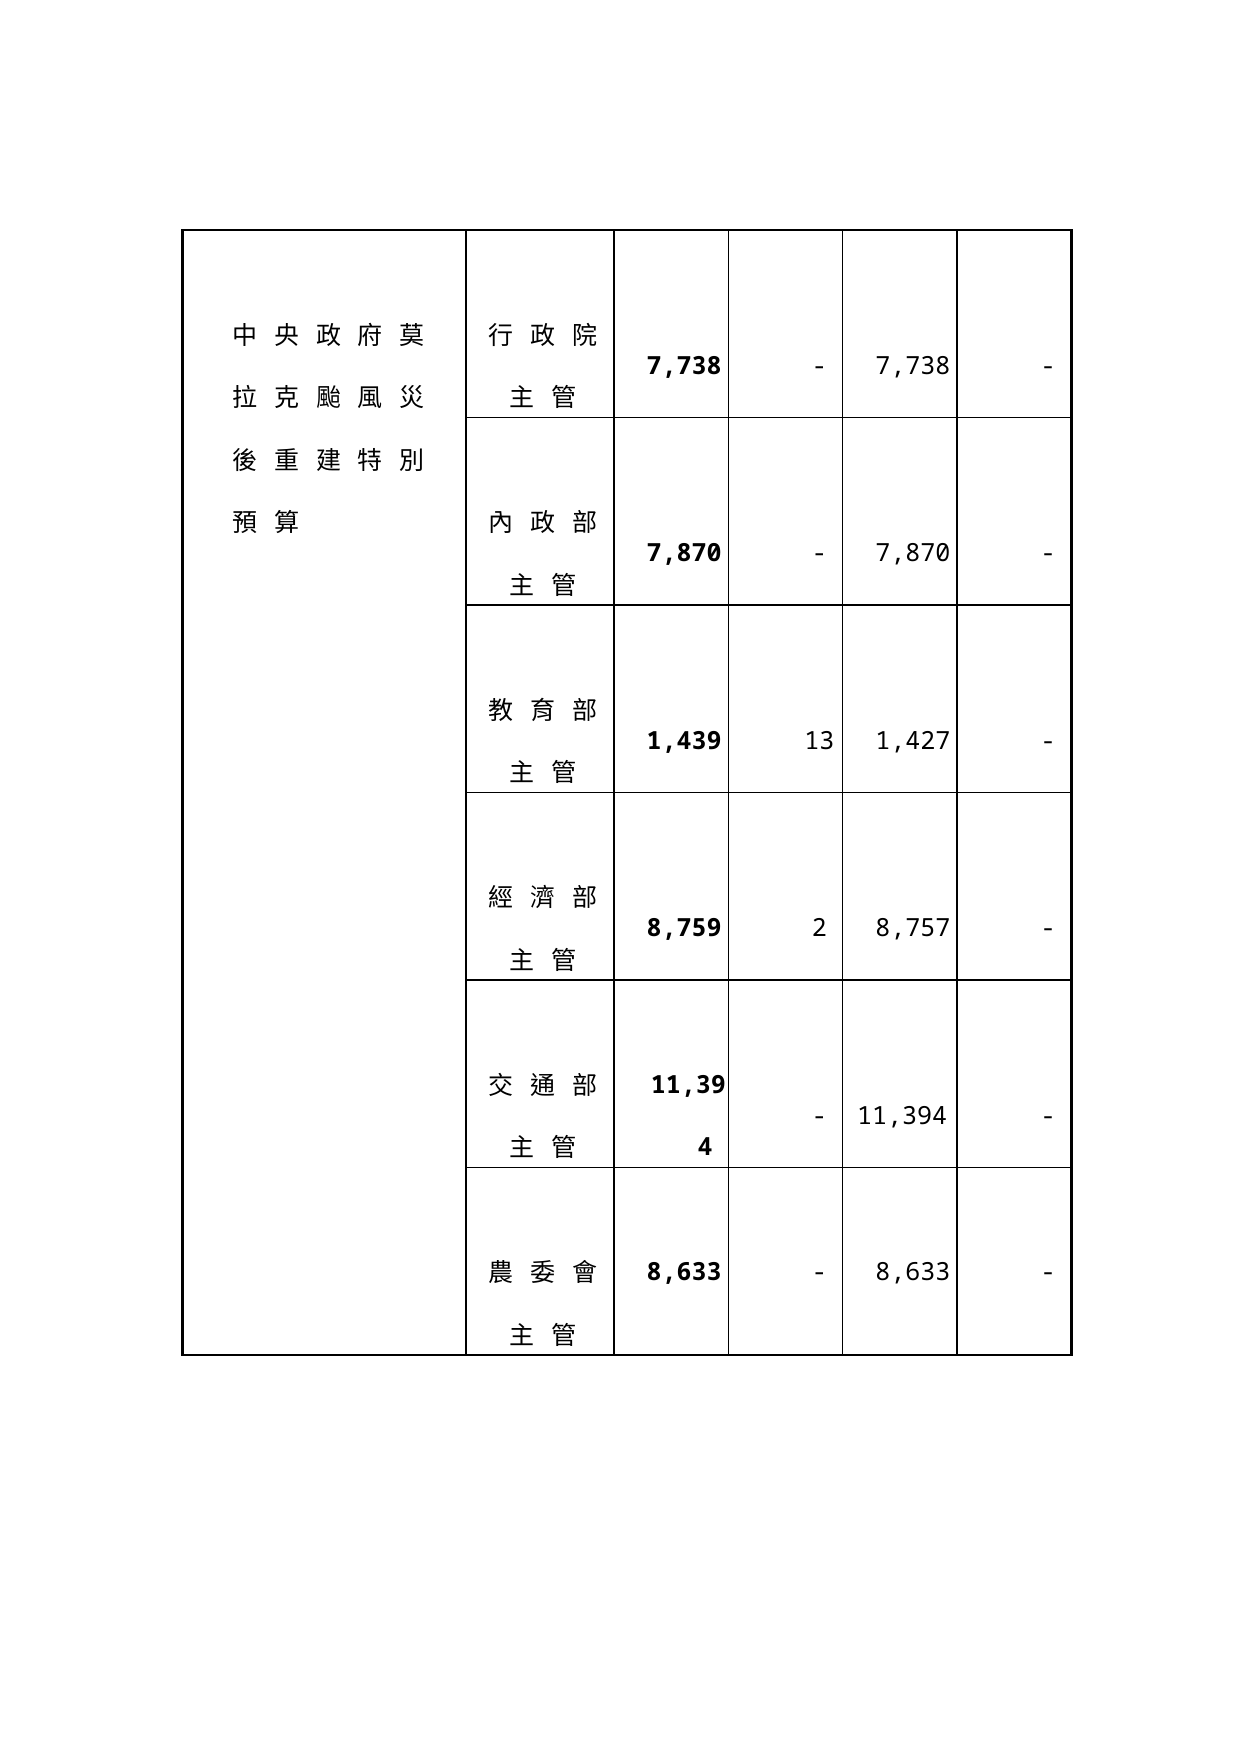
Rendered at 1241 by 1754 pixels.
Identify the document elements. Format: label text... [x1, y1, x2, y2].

table_cell - [958, 793, 1070, 979]
table_cell 7,738 [615, 231, 728, 417]
table_cell 交通部主管 [467, 981, 613, 1167]
table_cell 11,394 [615, 981, 728, 1167]
table_cell 8,759 [615, 793, 728, 979]
table_cell 7,870 [843, 418, 956, 604]
table_cell 1,427 [843, 606, 956, 792]
table_cell 7,870 [615, 418, 728, 604]
table_cell 經濟部主管 [467, 793, 613, 979]
table_cell 行政院主管 [467, 231, 613, 417]
table_cell 內政部主管 [467, 418, 613, 604]
table_cell 1,439 [615, 606, 728, 792]
table_cell - [958, 1168, 1070, 1354]
table_cell 2 [729, 793, 842, 979]
table_cell 農委會主管 [467, 1168, 613, 1354]
table_cell 8,633 [843, 1168, 956, 1354]
table_cell - [729, 981, 842, 1167]
table_cell 教育部主管 [467, 606, 613, 792]
table_cell - [958, 418, 1070, 604]
table_cell 8,757 [843, 793, 956, 979]
table_cell 11,394 [843, 981, 956, 1167]
table_cell - [958, 231, 1070, 417]
table_cell - [729, 231, 842, 417]
table_cell 13 [729, 606, 842, 792]
table_cell - [729, 1168, 842, 1354]
table_cell - [729, 418, 842, 604]
table_cell 7,738 [843, 231, 956, 417]
table_cell 8,633 [615, 1168, 728, 1354]
table_cell 中央政府莫拉克颱風災後重建特別預算 [184, 231, 465, 1354]
table_cell - [958, 981, 1070, 1167]
table_cell - [958, 606, 1070, 792]
